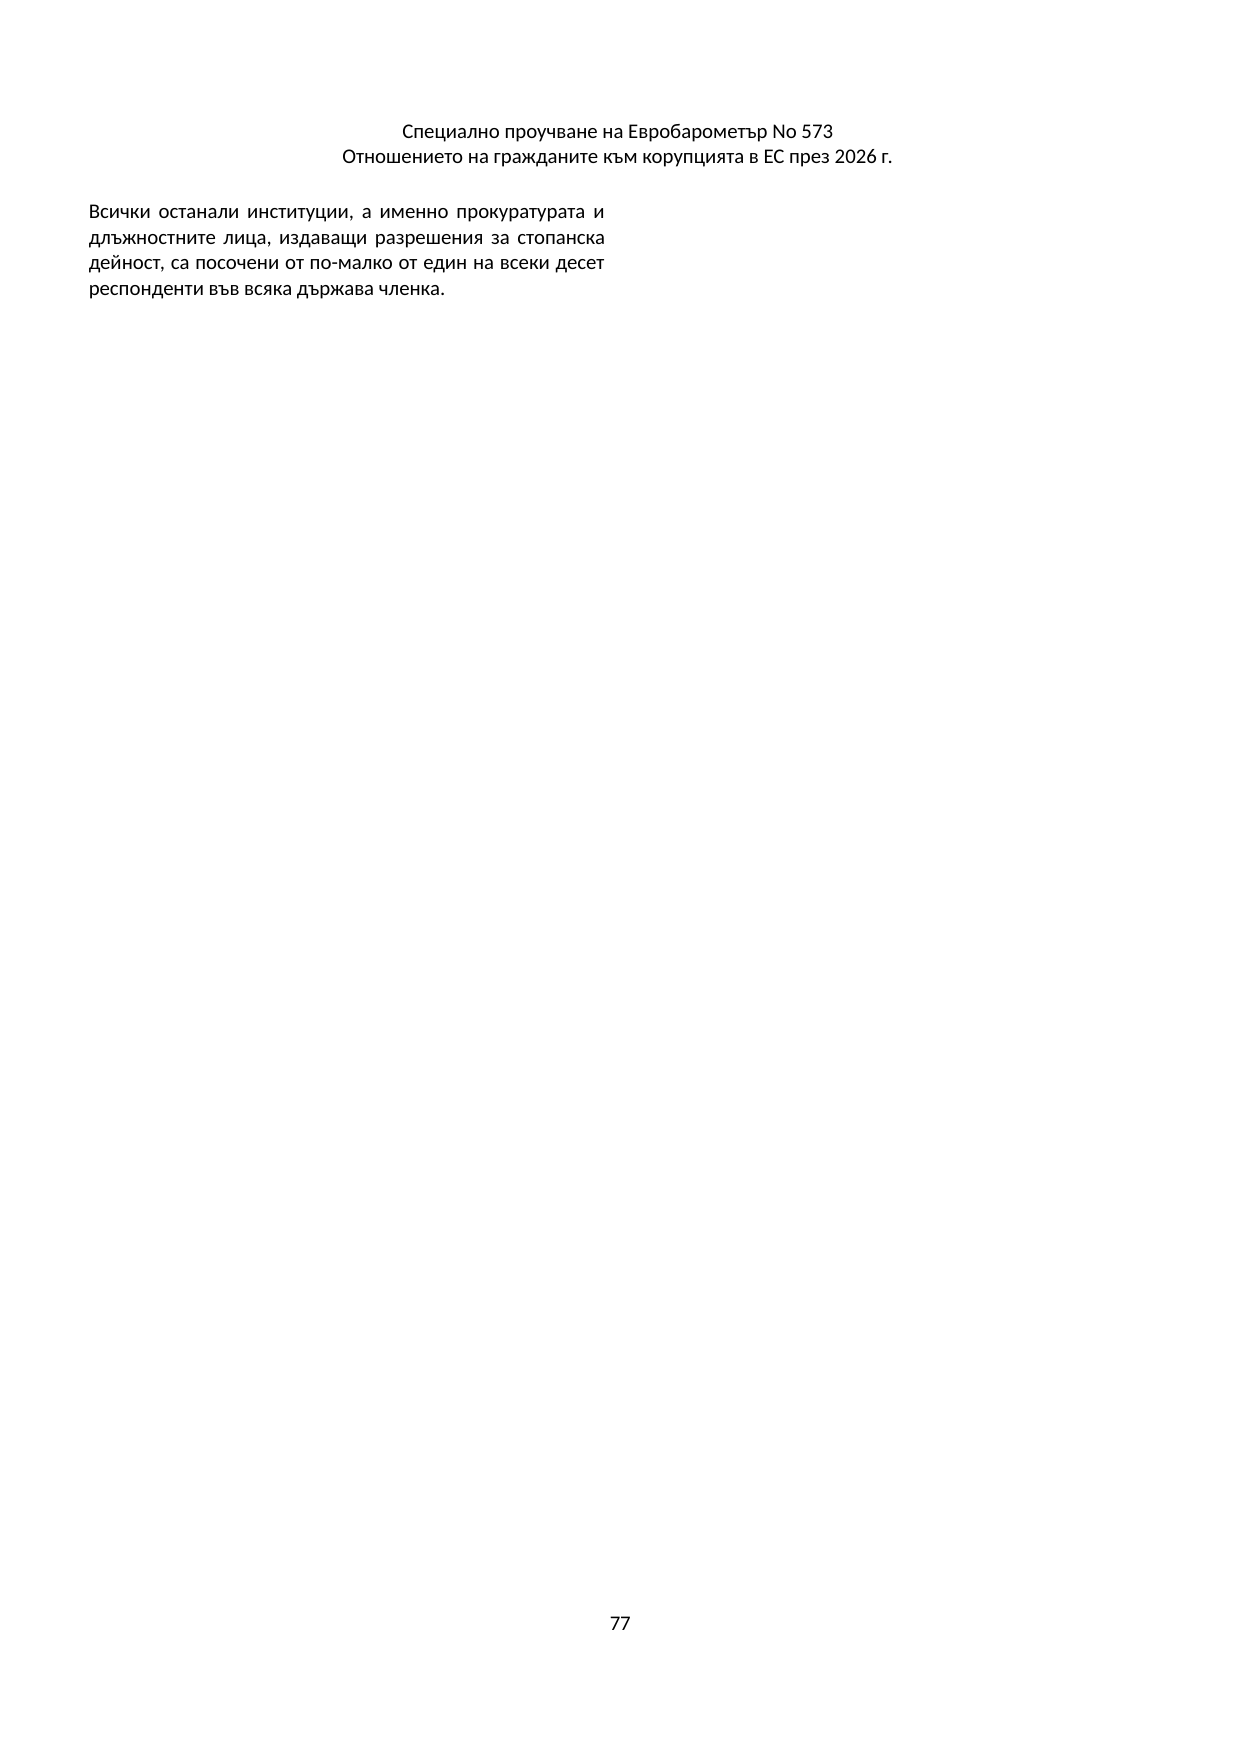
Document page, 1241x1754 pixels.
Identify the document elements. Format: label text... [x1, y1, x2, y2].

text Всички останали институции, а именно прокуратурата и длъжностните лица, издаващи разрешения за стопанска дейност, са посочени от по-малко от един на всеки десет респонденти във всяка държава членка. [88, 198, 605, 300]
